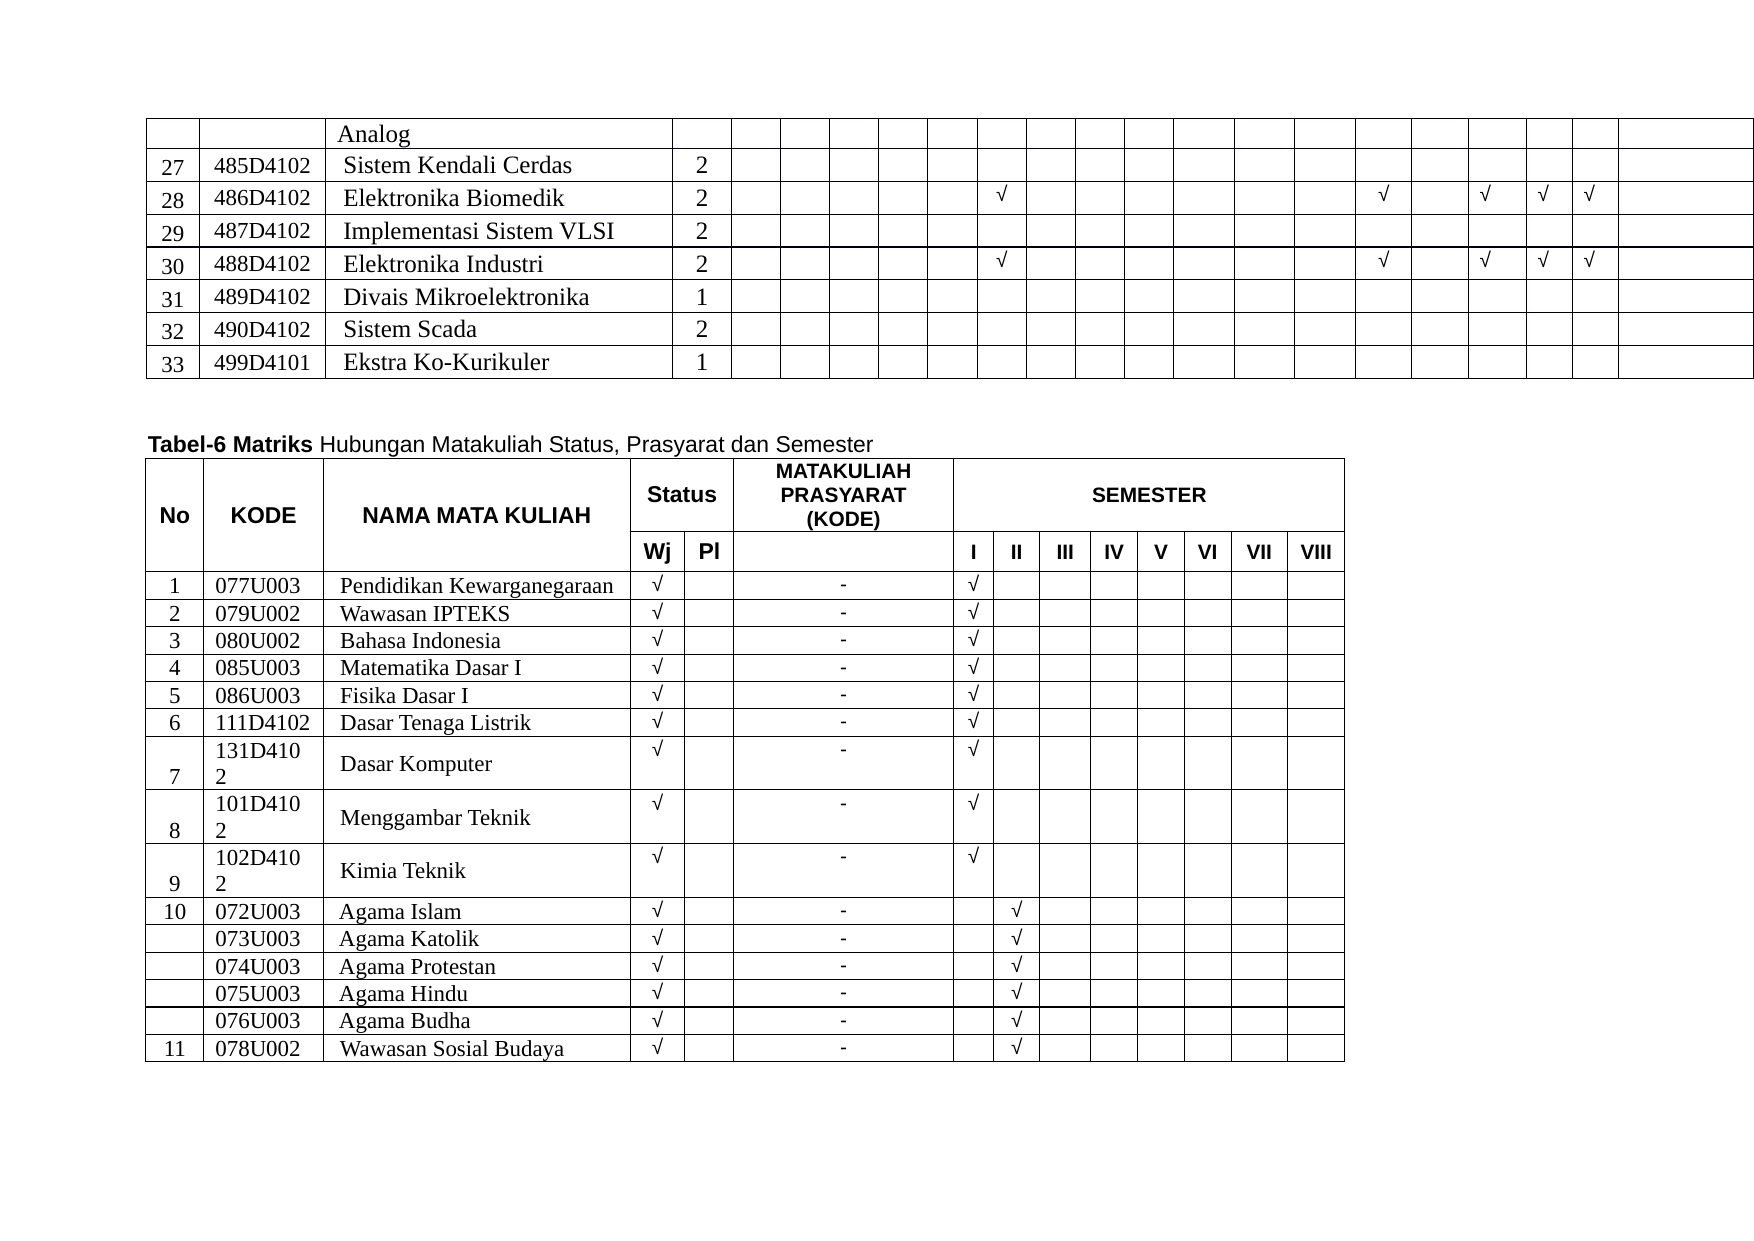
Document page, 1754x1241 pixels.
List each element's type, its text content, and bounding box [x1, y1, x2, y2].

table_cell [1619, 215, 1753, 246]
table_cell [1295, 182, 1355, 213]
table_cell [1527, 215, 1572, 246]
table_cell [1573, 313, 1618, 345]
table_cell [978, 119, 1026, 148]
table_cell [685, 572, 733, 599]
table_cell [1295, 346, 1355, 378]
table_cell [1232, 682, 1287, 708]
table_cell Bahasa Indonesia [324, 627, 630, 653]
table_cell [1619, 346, 1753, 378]
table_cell [1235, 215, 1294, 246]
table_cell [1185, 572, 1231, 599]
table_cell [1573, 280, 1618, 312]
table_cell [1232, 709, 1287, 736]
table_cell [781, 313, 829, 345]
table_cell [732, 248, 780, 279]
table_cell 2 [673, 215, 731, 246]
table_cell 079U002 [204, 600, 323, 626]
table_cell [879, 119, 927, 148]
table_cell 075U003 [204, 980, 323, 1006]
table_cell [1040, 898, 1090, 924]
table_cell 080U002 [204, 627, 323, 653]
table_cell [1185, 627, 1231, 653]
table_cell 485D4102 [200, 149, 325, 181]
table_cell [1027, 182, 1075, 213]
table_cell - [734, 600, 953, 626]
table_cell √ [954, 844, 993, 897]
table_cell [1091, 655, 1137, 681]
table_cell 2 [673, 248, 731, 279]
table_cell [978, 346, 1026, 378]
table_cell √ [1573, 248, 1618, 279]
table_cell √ [954, 572, 993, 599]
table_cell [1174, 248, 1234, 279]
table_cell [1027, 119, 1075, 148]
table_cell 488D4102 [200, 248, 325, 279]
table_cell [1125, 149, 1173, 181]
table_cell - [734, 682, 953, 708]
table_cell √ [631, 980, 684, 1006]
table_cell [1412, 182, 1468, 213]
table_cell VI [1185, 532, 1231, 571]
table_cell [1138, 682, 1184, 708]
table_cell Pl [685, 532, 733, 571]
table_cell Agama Budha [324, 1008, 630, 1034]
table_cell [1235, 149, 1294, 181]
table_cell [1288, 1035, 1344, 1061]
table_cell [1356, 280, 1411, 312]
table_cell II [994, 532, 1039, 571]
table_cell 1 [673, 346, 731, 378]
table_cell [1125, 182, 1173, 213]
table_cell [781, 182, 829, 213]
table_cell 29 [147, 215, 199, 246]
table_header KODE [204, 459, 323, 571]
table_cell Elektronika Biomedik [326, 182, 672, 213]
table_cell [1076, 280, 1124, 312]
table_cell 2 [673, 149, 731, 181]
table_cell [1232, 1008, 1287, 1034]
table_cell [1232, 898, 1287, 924]
table_cell [928, 280, 977, 312]
table_cell [994, 682, 1039, 708]
table_cell [1091, 1035, 1137, 1061]
table_cell 487D4102 [200, 215, 325, 246]
table_cell [928, 346, 977, 378]
table_cell [928, 215, 977, 246]
table_cell [1138, 600, 1184, 626]
table_cell [830, 313, 878, 345]
table_cell [1138, 627, 1184, 653]
table_cell [1076, 149, 1124, 181]
table_cell [1232, 655, 1287, 681]
table_cell [1091, 709, 1137, 736]
table_cell Fisika Dasar I [324, 682, 630, 708]
table_cell [1091, 980, 1137, 1006]
table_cell [685, 1035, 733, 1061]
table_cell [978, 149, 1026, 181]
table_cell [1288, 844, 1344, 897]
text Tabel-6 Matriks Hubungan Matakuliah Status, Prasyarat dan Semester [148, 431, 1606, 458]
table_cell [994, 737, 1039, 789]
table_cell [1125, 248, 1173, 279]
table_cell [1076, 313, 1124, 345]
table_cell [1040, 627, 1090, 653]
table_cell Sistem Kendali Cerdas [326, 149, 672, 181]
table_cell 076U003 [204, 1008, 323, 1034]
table_cell - [734, 980, 953, 1006]
table_cell [1288, 790, 1344, 843]
table_cell [1356, 119, 1411, 148]
table_cell [1138, 709, 1184, 736]
table_cell [1185, 1035, 1231, 1061]
table_cell [1076, 346, 1124, 378]
table_cell [928, 149, 977, 181]
table_cell - [734, 1035, 953, 1061]
table_cell [1469, 215, 1526, 246]
table_cell 073U003 [204, 925, 323, 952]
table_cell [1295, 280, 1355, 312]
table_cell [1174, 313, 1234, 345]
table_cell [1527, 280, 1572, 312]
table_cell √ [1356, 182, 1411, 213]
table_cell 11 [146, 1035, 203, 1061]
table_cell [1527, 119, 1572, 148]
table_cell [673, 119, 731, 148]
table_cell [732, 119, 780, 148]
table_cell [1412, 215, 1468, 246]
table_cell [1091, 737, 1137, 789]
table_cell [1288, 709, 1344, 736]
table_cell [1185, 925, 1231, 952]
table_cell 7 [146, 737, 203, 789]
table_cell 1 [146, 572, 203, 599]
table_cell [830, 182, 878, 213]
table_cell [994, 709, 1039, 736]
table_cell [1288, 953, 1344, 979]
table_cell 8 [146, 790, 203, 843]
table_cell [1027, 215, 1075, 246]
table_cell [1185, 600, 1231, 626]
table_cell √ [978, 182, 1026, 213]
table_cell [954, 980, 993, 1006]
table_cell √ [631, 627, 684, 653]
table_cell Agama Islam [324, 898, 630, 924]
table_cell Agama Protestan [324, 953, 630, 979]
table_cell [1174, 215, 1234, 246]
table_cell [928, 313, 977, 345]
table_cell 131D4102 [204, 737, 323, 789]
table_cell [734, 532, 953, 571]
table_cell - [734, 709, 953, 736]
table_cell [1091, 627, 1137, 653]
table_cell √ [994, 1035, 1039, 1061]
table_cell [1235, 313, 1294, 345]
table_cell [1174, 119, 1234, 148]
table_cell [1091, 925, 1137, 952]
table_cell [879, 313, 927, 345]
table_cell [732, 280, 780, 312]
table_cell [1619, 149, 1753, 181]
table_cell √ [631, 844, 684, 897]
table_cell [994, 627, 1039, 653]
table_cell - [734, 627, 953, 653]
table_cell [781, 149, 829, 181]
table_cell [1091, 682, 1137, 708]
table_cell [1295, 119, 1355, 148]
table_cell 27 [147, 149, 199, 181]
table_cell 5 [146, 682, 203, 708]
table_cell 085U003 [204, 655, 323, 681]
table_header NAMA MATA KULIAH [324, 459, 630, 571]
table_cell 086U003 [204, 682, 323, 708]
table_cell [1040, 572, 1090, 599]
table_cell [781, 346, 829, 378]
table_cell [732, 149, 780, 181]
table_cell [994, 790, 1039, 843]
table_cell [146, 953, 203, 979]
table_cell I [954, 532, 993, 571]
table_cell √ [1527, 248, 1572, 279]
table_cell [1027, 248, 1075, 279]
table_cell [1232, 572, 1287, 599]
table_cell [1174, 346, 1234, 378]
table_cell 32 [147, 313, 199, 345]
table_cell [1295, 248, 1355, 279]
table_cell [830, 346, 878, 378]
table_cell Wawasan IPTEKS [324, 600, 630, 626]
table_cell [1138, 844, 1184, 897]
table_cell Pendidikan Kewarganegaraan [324, 572, 630, 599]
table_cell [830, 149, 878, 181]
table_cell [1527, 346, 1572, 378]
table_cell [781, 248, 829, 279]
table_cell [685, 925, 733, 952]
table_cell √ [631, 1008, 684, 1034]
table_cell [1232, 1035, 1287, 1061]
table_cell - [734, 572, 953, 599]
table_cell [685, 844, 733, 897]
table_cell Matematika Dasar I [324, 655, 630, 681]
table_cell [1412, 346, 1468, 378]
table_cell [879, 215, 927, 246]
table_cell [1076, 248, 1124, 279]
table_cell [1027, 346, 1075, 378]
table_cell [1174, 182, 1234, 213]
table_cell [1138, 953, 1184, 979]
table_cell 2 [673, 182, 731, 213]
table_cell Analog [326, 119, 672, 148]
table_cell [1619, 280, 1753, 312]
table_cell [1527, 149, 1572, 181]
table_cell [1040, 737, 1090, 789]
table_cell √ [631, 600, 684, 626]
table_cell [732, 182, 780, 213]
table_cell [1091, 572, 1137, 599]
table_cell [1573, 215, 1618, 246]
table_cell [928, 248, 977, 279]
table_header Status [631, 459, 733, 531]
table_cell [1091, 898, 1137, 924]
table_cell [1295, 149, 1355, 181]
table_cell [1288, 682, 1344, 708]
table_cell [1040, 790, 1090, 843]
table_cell [1091, 844, 1137, 897]
table_cell [732, 346, 780, 378]
table_cell [1619, 248, 1753, 279]
table_cell [1573, 346, 1618, 378]
table_cell [1232, 790, 1287, 843]
table_cell [1138, 925, 1184, 952]
table_cell √ [631, 953, 684, 979]
table_cell [1469, 119, 1526, 148]
table_cell 072U003 [204, 898, 323, 924]
table_cell - [734, 737, 953, 789]
table_cell √ [994, 898, 1039, 924]
table_cell [685, 898, 733, 924]
table_cell [994, 572, 1039, 599]
table_cell [1619, 182, 1753, 213]
table_cell Ekstra Ko-Kurikuler [326, 346, 672, 378]
table_cell 101D4102 [204, 790, 323, 843]
table_cell [879, 149, 927, 181]
table_cell 2 [146, 600, 203, 626]
table_cell [1185, 953, 1231, 979]
table_cell [1288, 627, 1344, 653]
table_cell [1027, 280, 1075, 312]
table_cell [954, 953, 993, 979]
table_cell [1027, 313, 1075, 345]
table_cell [1138, 737, 1184, 789]
table_cell [1185, 655, 1231, 681]
table_cell [978, 215, 1026, 246]
table_cell [1232, 980, 1287, 1006]
table_cell [1288, 898, 1344, 924]
table_cell [879, 248, 927, 279]
table_cell Dasar Komputer [324, 737, 630, 789]
table_cell √ [954, 682, 993, 708]
table_header MATAKULIAH PRASYARAT (KODE) [734, 459, 953, 531]
table_cell [1185, 980, 1231, 1006]
table_cell [1138, 1008, 1184, 1034]
table_cell 499D4101 [200, 346, 325, 378]
table_cell Dasar Tenaga Listrik [324, 709, 630, 736]
table_cell √ [994, 1008, 1039, 1034]
table_cell Divais Mikroelektronika [326, 280, 672, 312]
table_cell [1235, 182, 1294, 213]
table_cell Wawasan Sosial Budaya [324, 1035, 630, 1061]
table_cell Menggambar Teknik [324, 790, 630, 843]
table_cell [1232, 627, 1287, 653]
table_cell √ [1469, 248, 1526, 279]
table_cell 31 [147, 280, 199, 312]
table_cell [1232, 844, 1287, 897]
table_cell √ [954, 655, 993, 681]
table_header No [146, 459, 203, 571]
table_cell [781, 280, 829, 312]
table_cell [1288, 600, 1344, 626]
table_cell [1412, 149, 1468, 181]
table_cell √ [631, 898, 684, 924]
table_cell Agama Hindu [324, 980, 630, 1006]
table_cell [1288, 572, 1344, 599]
table_cell [1076, 119, 1124, 148]
table_cell 489D4102 [200, 280, 325, 312]
table_cell Sistem Scada [326, 313, 672, 345]
table_cell [1174, 280, 1234, 312]
table_cell √ [631, 655, 684, 681]
table_cell [1412, 313, 1468, 345]
table_cell [1185, 682, 1231, 708]
table_cell [685, 600, 733, 626]
table_cell [879, 280, 927, 312]
table_cell 10 [146, 898, 203, 924]
table_cell [732, 313, 780, 345]
table_cell [1412, 248, 1468, 279]
table_cell [830, 215, 878, 246]
table_cell [1232, 953, 1287, 979]
table_cell V [1138, 532, 1184, 571]
table_cell [978, 280, 1026, 312]
table_cell [1125, 346, 1173, 378]
table_cell [1356, 313, 1411, 345]
table_cell [1125, 280, 1173, 312]
table_cell [1091, 790, 1137, 843]
table_cell √ [631, 925, 684, 952]
table_cell [1619, 313, 1753, 345]
table_cell 6 [146, 709, 203, 736]
table_cell - [734, 925, 953, 952]
table_cell [994, 600, 1039, 626]
table_cell [1235, 280, 1294, 312]
table_cell [1232, 600, 1287, 626]
table_cell [685, 709, 733, 736]
table_cell √ [994, 980, 1039, 1006]
table_cell [978, 313, 1026, 345]
table_cell [1040, 953, 1090, 979]
table_cell [994, 655, 1039, 681]
table_cell 078U002 [204, 1035, 323, 1061]
table_cell [1040, 925, 1090, 952]
table_cell - [734, 655, 953, 681]
table_cell [1288, 925, 1344, 952]
table_cell [1235, 119, 1294, 148]
table_cell III [1040, 532, 1090, 571]
table_cell √ [954, 627, 993, 653]
table_cell [146, 925, 203, 952]
table_cell √ [631, 709, 684, 736]
table_cell [1232, 925, 1287, 952]
table_cell [1235, 248, 1294, 279]
table_cell [1091, 600, 1137, 626]
table_cell [1091, 953, 1137, 979]
table_cell Agama Katolik [324, 925, 630, 952]
table_cell 077U003 [204, 572, 323, 599]
table_cell - [734, 898, 953, 924]
table_cell [146, 1008, 203, 1034]
table_cell [781, 119, 829, 148]
table_cell [781, 215, 829, 246]
table_cell [1412, 280, 1468, 312]
table_cell [830, 119, 878, 148]
table_cell [1138, 980, 1184, 1006]
table_cell [1356, 346, 1411, 378]
table_cell [1040, 655, 1090, 681]
table_cell √ [631, 572, 684, 599]
table_cell [1138, 572, 1184, 599]
table_cell - [734, 953, 953, 979]
table_cell [1027, 149, 1075, 181]
table_cell 2 [673, 313, 731, 345]
table_cell [1295, 313, 1355, 345]
table_cell [1356, 215, 1411, 246]
table_cell [928, 119, 977, 148]
table_cell [685, 980, 733, 1006]
table_cell [1469, 280, 1526, 312]
table_cell [1469, 346, 1526, 378]
table_cell - [734, 790, 953, 843]
table_cell [1076, 215, 1124, 246]
table_cell 30 [147, 248, 199, 279]
table_cell [685, 790, 733, 843]
table_cell [879, 346, 927, 378]
table_cell [1185, 844, 1231, 897]
table_cell [146, 980, 203, 1006]
table_cell 3 [146, 627, 203, 653]
table_cell [1527, 313, 1572, 345]
table_cell [1185, 737, 1231, 789]
table_cell [685, 655, 733, 681]
table_cell 28 [147, 182, 199, 213]
table_cell [1138, 1035, 1184, 1061]
table_cell Wj [631, 532, 684, 571]
table_cell √ [954, 600, 993, 626]
table_cell √ [1527, 182, 1572, 213]
table_cell [1040, 1008, 1090, 1034]
table_cell [1619, 119, 1753, 148]
table_cell [1040, 1035, 1090, 1061]
table_cell [1185, 709, 1231, 736]
table_cell [928, 182, 977, 213]
table_cell [1040, 709, 1090, 736]
table_cell 9 [146, 844, 203, 897]
table_cell 4 [146, 655, 203, 681]
table_cell [954, 898, 993, 924]
table_cell √ [631, 790, 684, 843]
table_cell [1288, 737, 1344, 789]
table_cell √ [954, 709, 993, 736]
table_cell [830, 280, 878, 312]
table_cell √ [631, 737, 684, 789]
table_cell [685, 953, 733, 979]
table_cell [1185, 1008, 1231, 1034]
table_cell [1125, 313, 1173, 345]
table_cell [732, 215, 780, 246]
table_cell [1573, 149, 1618, 181]
table_cell [1040, 600, 1090, 626]
table_cell √ [954, 737, 993, 789]
table_cell [1076, 182, 1124, 213]
table_cell √ [631, 1035, 684, 1061]
table_cell 102D4102 [204, 844, 323, 897]
table_cell √ [1469, 182, 1526, 213]
table_header SEMESTER [954, 459, 1344, 531]
table_cell [1469, 149, 1526, 181]
table_cell [1288, 655, 1344, 681]
table_cell [994, 844, 1039, 897]
table_cell √ [1573, 182, 1618, 213]
table_cell [1125, 215, 1173, 246]
table_cell [1232, 737, 1287, 789]
table_cell Elektronika Industri [326, 248, 672, 279]
table_cell 074U003 [204, 953, 323, 979]
table_cell [685, 1008, 733, 1034]
table_cell [1040, 980, 1090, 1006]
table_cell [879, 182, 927, 213]
table_cell [1174, 149, 1234, 181]
table_cell [1469, 313, 1526, 345]
table_cell [1412, 119, 1468, 148]
table_cell [147, 119, 199, 148]
table_cell [685, 682, 733, 708]
table_cell VIII [1288, 532, 1344, 571]
table_cell [1040, 844, 1090, 897]
table_cell [1040, 682, 1090, 708]
table_cell √ [1356, 248, 1411, 279]
table_cell [1185, 898, 1231, 924]
table_cell [1185, 790, 1231, 843]
table_cell [1125, 119, 1173, 148]
table_cell [685, 737, 733, 789]
table_cell VII [1232, 532, 1287, 571]
table_cell [200, 119, 325, 148]
table_cell [1356, 149, 1411, 181]
table_cell [954, 1035, 993, 1061]
table_cell [1138, 898, 1184, 924]
table_cell [685, 627, 733, 653]
table_cell Implementasi Sistem VLSI [326, 215, 672, 246]
table_cell [954, 1008, 993, 1034]
table_cell [1138, 655, 1184, 681]
table_cell [1091, 1008, 1137, 1034]
table_cell [1288, 1008, 1344, 1034]
table_cell [830, 248, 878, 279]
table_cell √ [954, 790, 993, 843]
table_cell [1235, 346, 1294, 378]
table_cell Kimia Teknik [324, 844, 630, 897]
table_cell √ [994, 925, 1039, 952]
table_cell √ [631, 682, 684, 708]
table_cell IV [1091, 532, 1137, 571]
table_cell - [734, 844, 953, 897]
table_cell 486D4102 [200, 182, 325, 213]
table_cell 111D4102 [204, 709, 323, 736]
table_cell [1295, 215, 1355, 246]
table_cell - [734, 1008, 953, 1034]
table_cell 33 [147, 346, 199, 378]
table_cell [1138, 790, 1184, 843]
table_cell √ [978, 248, 1026, 279]
table_cell [1288, 980, 1344, 1006]
table_cell 490D4102 [200, 313, 325, 345]
table_cell [1573, 119, 1618, 148]
table_cell √ [994, 953, 1039, 979]
table_cell 1 [673, 280, 731, 312]
table_cell [954, 925, 993, 952]
